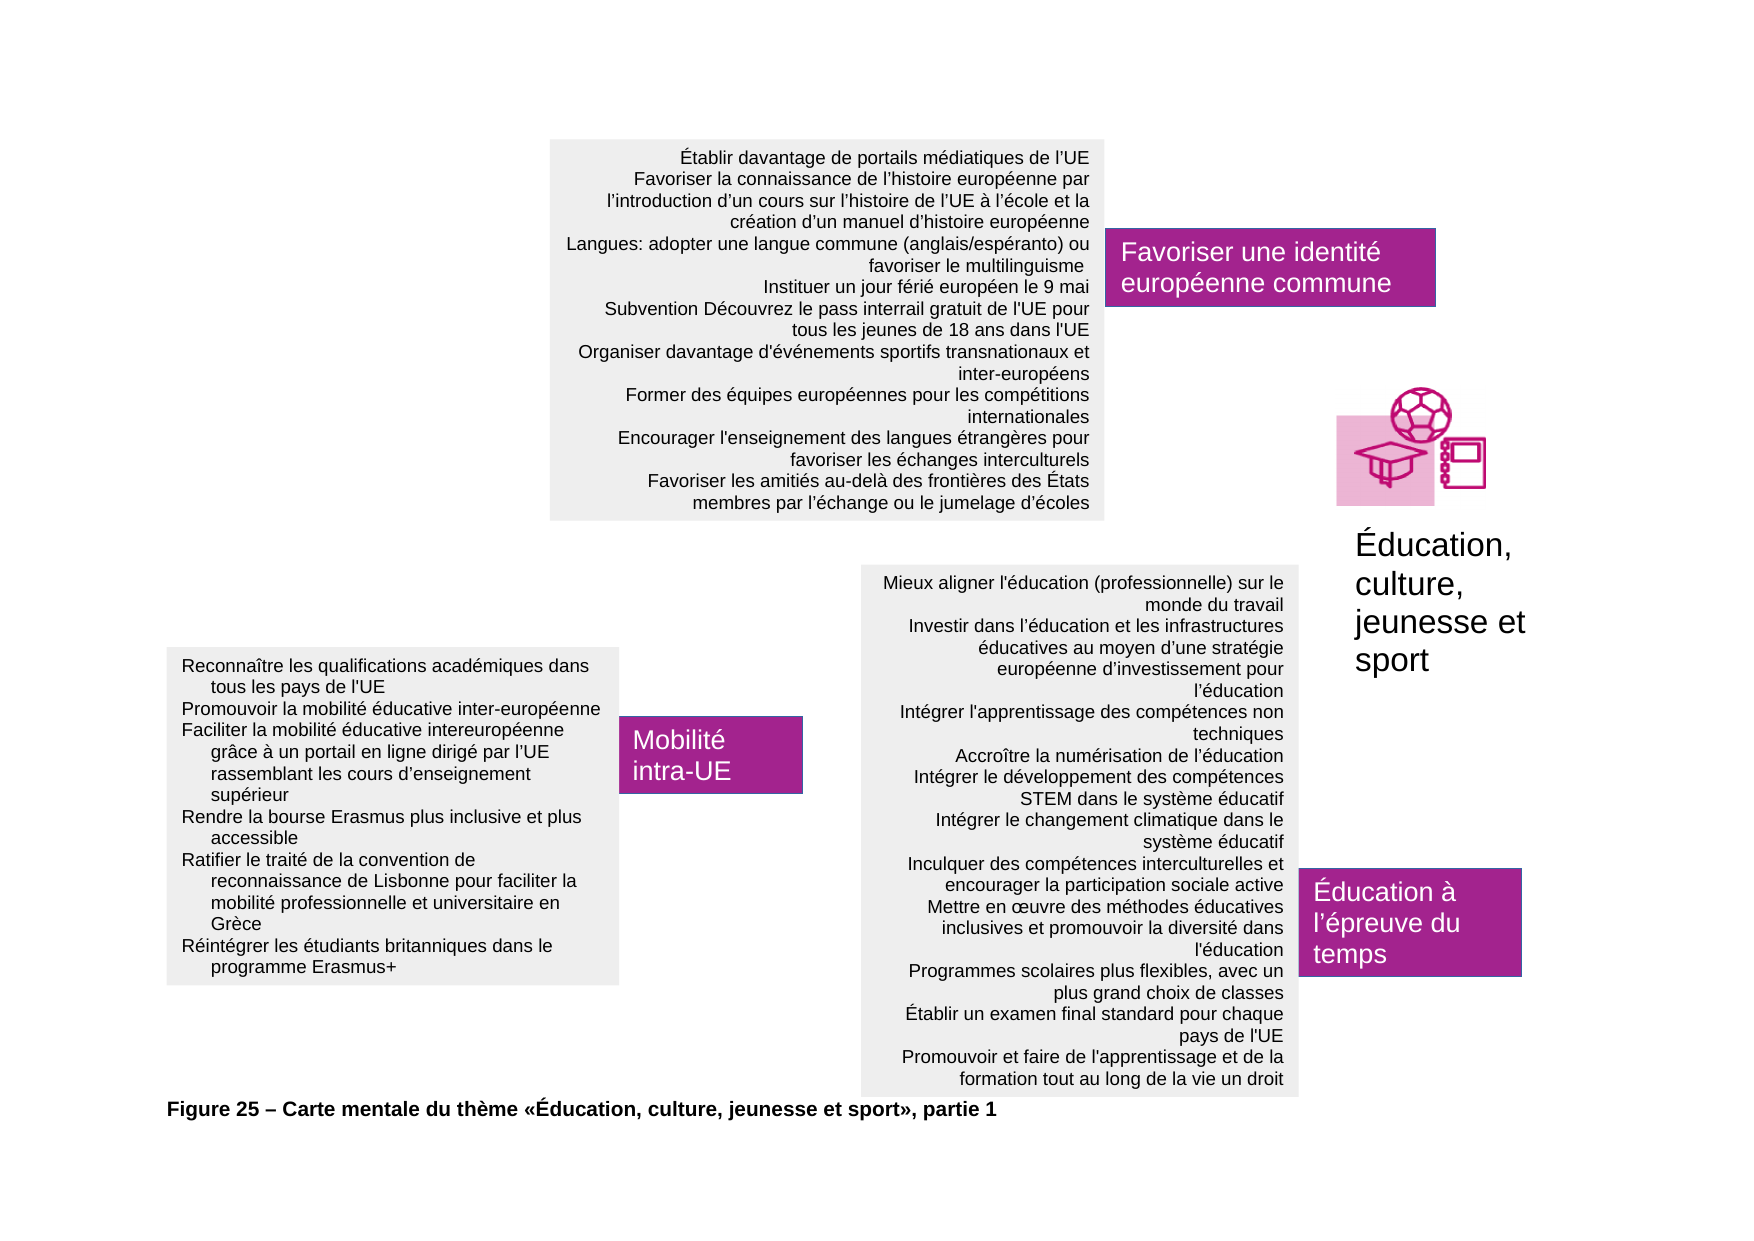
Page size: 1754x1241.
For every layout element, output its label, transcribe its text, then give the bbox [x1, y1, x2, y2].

picture [1335, 385, 1486, 510]
text Figure 25 – Carte mentale du thème «Éducation, culture, jeunesse et sport», partie 1 [167, 152, 1598, 1121]
